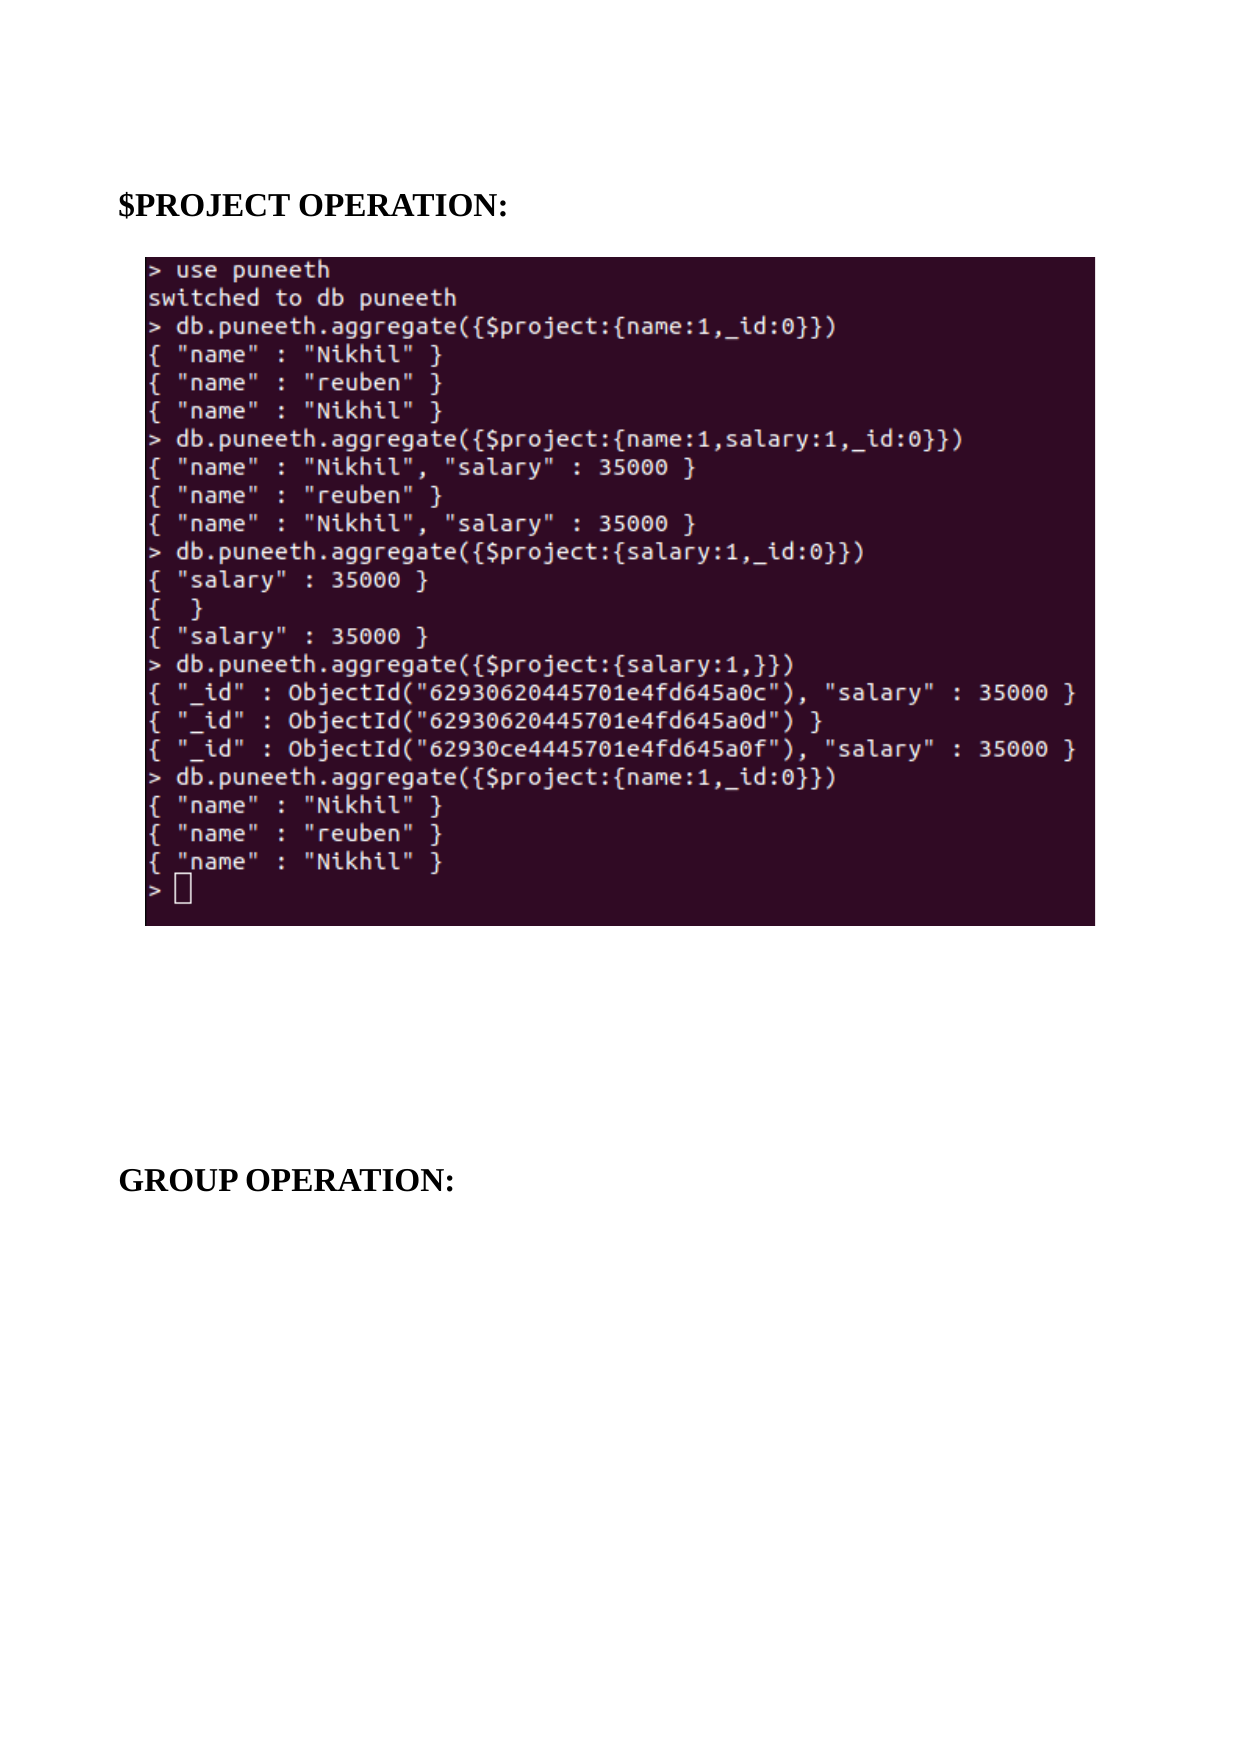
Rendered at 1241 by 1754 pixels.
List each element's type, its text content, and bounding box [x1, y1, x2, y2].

text GROUP OPERATION: [118, 1161, 1122, 1199]
picture [145, 257, 1096, 926]
text $PROJECT OPERATION: [118, 185, 1122, 223]
